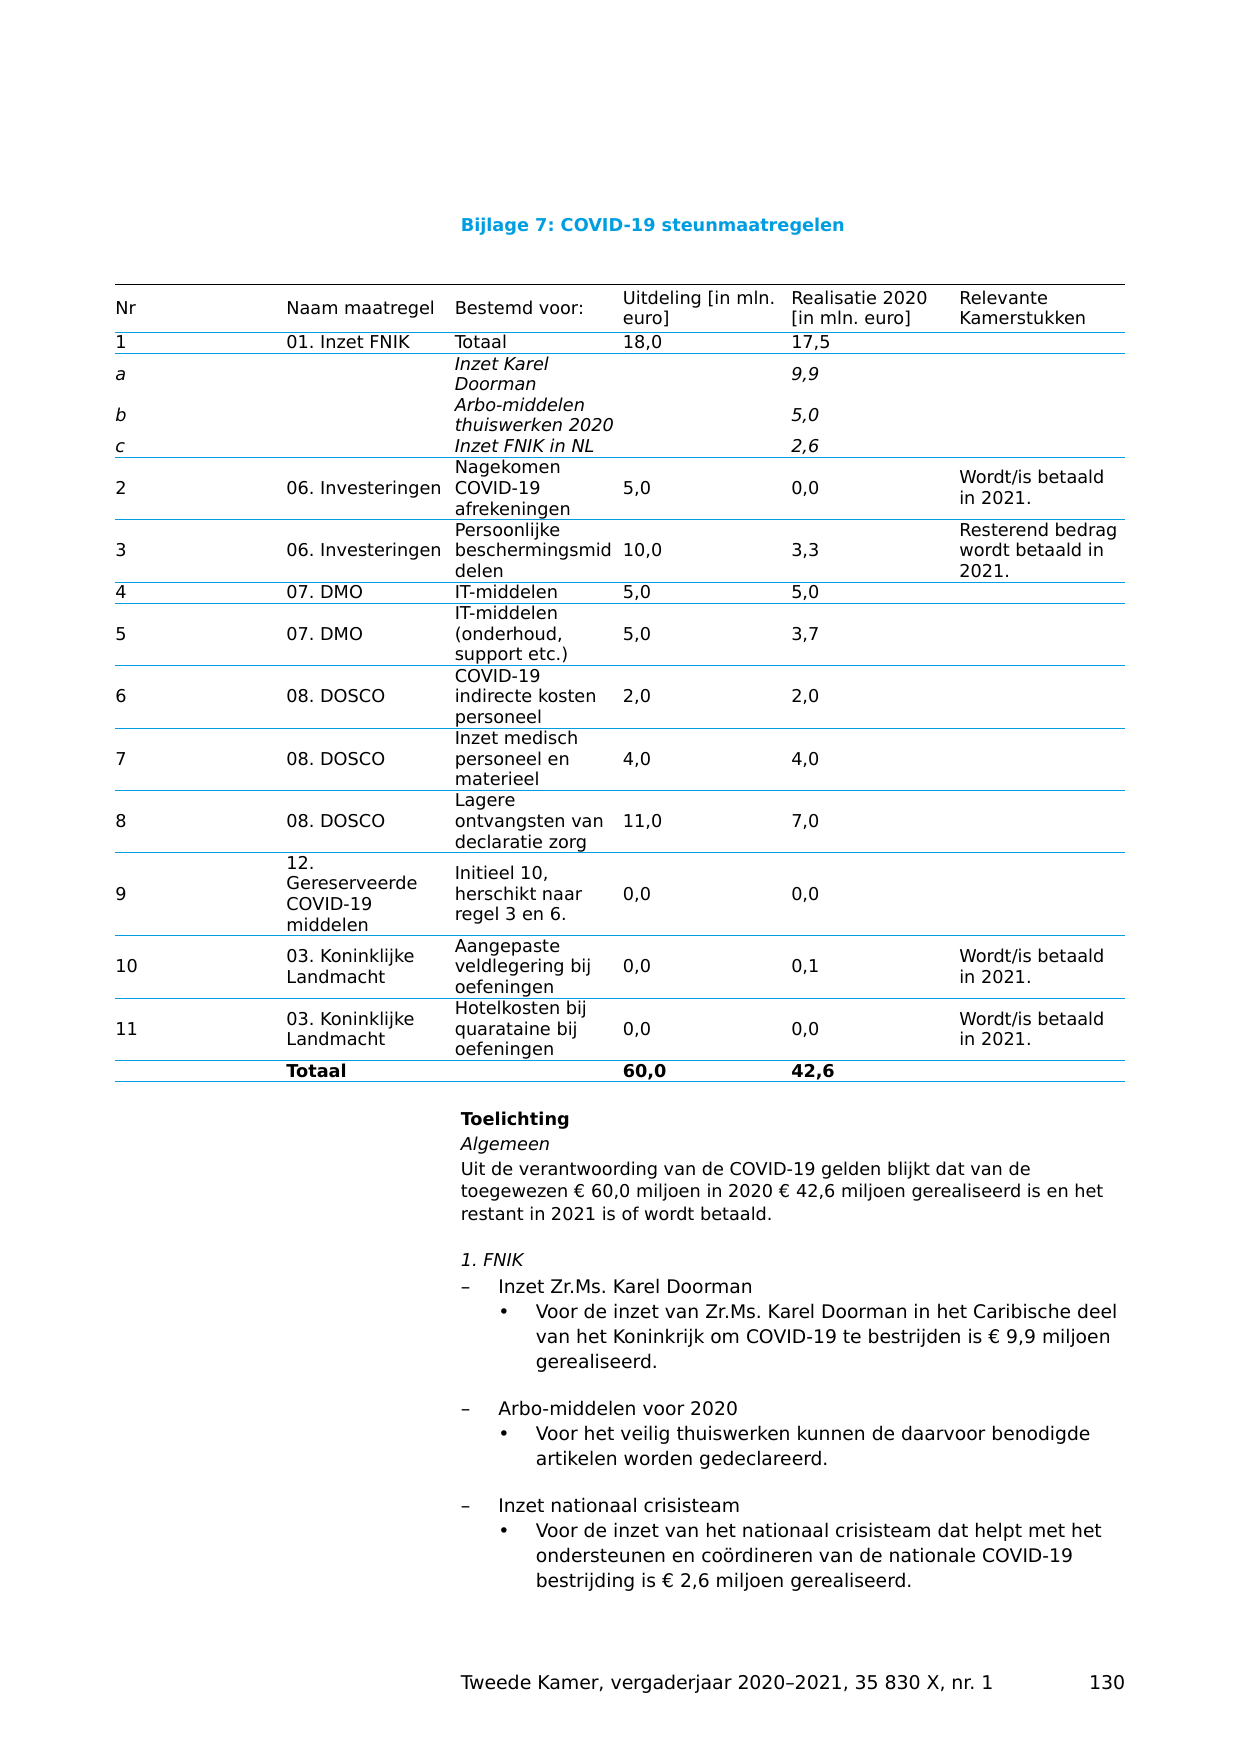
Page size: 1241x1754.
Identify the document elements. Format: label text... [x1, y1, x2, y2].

table_cell 1 [115, 333, 283, 353]
table_cell Naam maatregel [283, 285, 452, 332]
table_cell 2,6 [788, 436, 956, 457]
table_cell Arbo-middelen thuiswerken 2020 [452, 395, 620, 436]
table_cell [452, 1061, 620, 1081]
title Bijlage 7: COVID-19 steunmaatregelen [461, 213, 1125, 236]
table_cell Aangepaste veldlegering bij oefeningen [452, 936, 620, 998]
list Voor de inzet van het nationaal crisisteam dat helpt met het ondersteunen en coördineren van de nationale COVID-19 bestrijding is € 2,6 miljoen gerealiseerd. [498, 1517, 1125, 1592]
table_cell Relevante Kamerstukken [956, 285, 1125, 332]
table_cell 7,0 [788, 791, 956, 852]
table_cell Bestemd voor: [452, 285, 620, 332]
list Inzet Zr.Ms. Karel Doorman [461, 1273, 1125, 1298]
table_cell 06. Investeringen [283, 458, 452, 519]
table_cell 42,6 [788, 1061, 956, 1081]
table_cell 9,9 [788, 354, 956, 395]
table_cell 3,7 [788, 604, 956, 665]
text Uit de verantwoording van de COVID-19 gelden blijkt dat van de toegewezen € 60,0 miljoen in 2020 € 42,6 miljoen gerealiseerd is en het restant in 2021 is of wordt betaald. [461, 1157, 1125, 1225]
table_cell 0,0 [620, 936, 788, 998]
table_cell 08. DOSCO [283, 729, 452, 790]
table_cell Nr [115, 285, 283, 332]
table_cell IT-middelen [452, 583, 620, 603]
table_cell 9 [115, 853, 283, 935]
table_cell 08. DOSCO [283, 791, 452, 852]
table_cell [956, 354, 1125, 395]
table_cell 06. Investeringen [283, 520, 452, 581]
table_cell Uitdeling [in mln. euro] [620, 285, 788, 332]
table_cell Totaal [283, 1061, 452, 1081]
table_cell Wordt/is betaald in 2021. [956, 936, 1125, 998]
table_cell [956, 583, 1125, 603]
table_cell 5,0 [620, 583, 788, 603]
table_cell 5,0 [788, 395, 956, 436]
table_cell 4,0 [788, 729, 956, 790]
table_cell [283, 395, 452, 436]
table_cell Initieel 10, herschikt naar regel 3 en 6. [452, 853, 620, 935]
table_cell [956, 791, 1125, 852]
table_cell 3,3 [788, 520, 956, 581]
table_cell Persoonlijke beschermingsmiddelen [452, 520, 620, 581]
table_cell 0,1 [788, 936, 956, 998]
list Inzet nationaal crisisteam [461, 1492, 1125, 1517]
table_cell 0,0 [788, 999, 956, 1060]
table_cell 01. Inzet FNIK [283, 333, 452, 353]
table_cell Hotelkosten bij quarataine bij oefeningen [452, 999, 620, 1060]
table_cell 8 [115, 791, 283, 852]
text 1. FNIK [461, 1248, 1125, 1271]
table_cell Realisatie 2020 [in mln. euro] [788, 285, 956, 332]
table_cell 5,0 [620, 458, 788, 519]
table_cell [620, 354, 788, 395]
table_cell 3 [115, 520, 283, 581]
table_cell [956, 1061, 1125, 1081]
table_cell Nagekomen COVID-19 afrekeningen [452, 458, 620, 519]
table_cell 03. Koninklijke Landmacht [283, 936, 452, 998]
table_cell [115, 1061, 283, 1081]
table_cell 07. DMO [283, 583, 452, 603]
table_cell 0,0 [620, 853, 788, 935]
table_cell Resterend bedrag wordt betaald in 2021. [956, 520, 1125, 581]
table_cell 2,0 [788, 666, 956, 727]
table_cell 5,0 [788, 583, 956, 603]
table_cell 10,0 [620, 520, 788, 581]
table_cell 4 [115, 583, 283, 603]
table_cell [283, 436, 452, 457]
table_cell 0,0 [788, 458, 956, 519]
table_cell [620, 436, 788, 457]
table_cell c [115, 436, 283, 457]
table_cell [956, 729, 1125, 790]
table_cell 60,0 [620, 1061, 788, 1081]
table_cell 10 [115, 936, 283, 998]
table_cell Wordt/is betaald in 2021. [956, 458, 1125, 519]
table_cell [283, 354, 452, 395]
table_cell COVID-19 indirecte kosten personeel [452, 666, 620, 727]
text Algemeen [461, 1132, 1125, 1154]
table_cell 12. Gereserveerde COVID-19 middelen [283, 853, 452, 935]
table_cell 17,5 [788, 333, 956, 353]
table_cell a [115, 354, 283, 395]
table_cell 4,0 [620, 729, 788, 790]
list Arbo-middelen voor 2020 [461, 1395, 1125, 1420]
table_cell [956, 666, 1125, 727]
table_cell 08. DOSCO [283, 666, 452, 727]
table_cell Inzet medisch personeel en materieel [452, 729, 620, 790]
table_cell 2 [115, 458, 283, 519]
table_cell 18,0 [620, 333, 788, 353]
table_cell Inzet Karel Doorman [452, 354, 620, 395]
table_cell IT-middelen (onderhoud, support etc.) [452, 604, 620, 665]
table_cell Inzet FNIK in NL [452, 436, 620, 457]
table_cell 0,0 [620, 999, 788, 1060]
table_cell [956, 853, 1125, 935]
table_cell 7 [115, 729, 283, 790]
table_cell 2,0 [620, 666, 788, 727]
table_cell [956, 436, 1125, 457]
table_cell 6 [115, 666, 283, 727]
table_cell [956, 604, 1125, 665]
list Voor de inzet van Zr.Ms. Karel Doorman in het Caribische deel van het Koninkrijk om COVID-19 te bestrijden is € 9,9 miljoen gerealiseerd. [498, 1298, 1125, 1373]
table_cell [956, 395, 1125, 436]
list Voor het veilig thuiswerken kunnen de daarvoor benodigde artikelen worden gedeclareerd. [498, 1420, 1125, 1470]
table_cell 07. DMO [283, 604, 452, 665]
table_cell [956, 333, 1125, 353]
table_cell 11 [115, 999, 283, 1060]
table_cell 5 [115, 604, 283, 665]
table_header Tabel 64 Overzicht COVID-19 steunmaatregelen [115, 259, 1125, 284]
table_cell b [115, 395, 283, 436]
table_cell Totaal [452, 333, 620, 353]
table_cell Lagere ontvangsten van declaratie zorg [452, 791, 620, 852]
table_cell 11,0 [620, 791, 788, 852]
table_cell 5,0 [620, 604, 788, 665]
table_cell 0,0 [788, 853, 956, 935]
table_cell Wordt/is betaald in 2021. [956, 999, 1125, 1060]
table_cell 03. Koninklijke Landmacht [283, 999, 452, 1060]
text Toelichting [461, 1107, 1125, 1129]
table_cell [620, 395, 788, 436]
